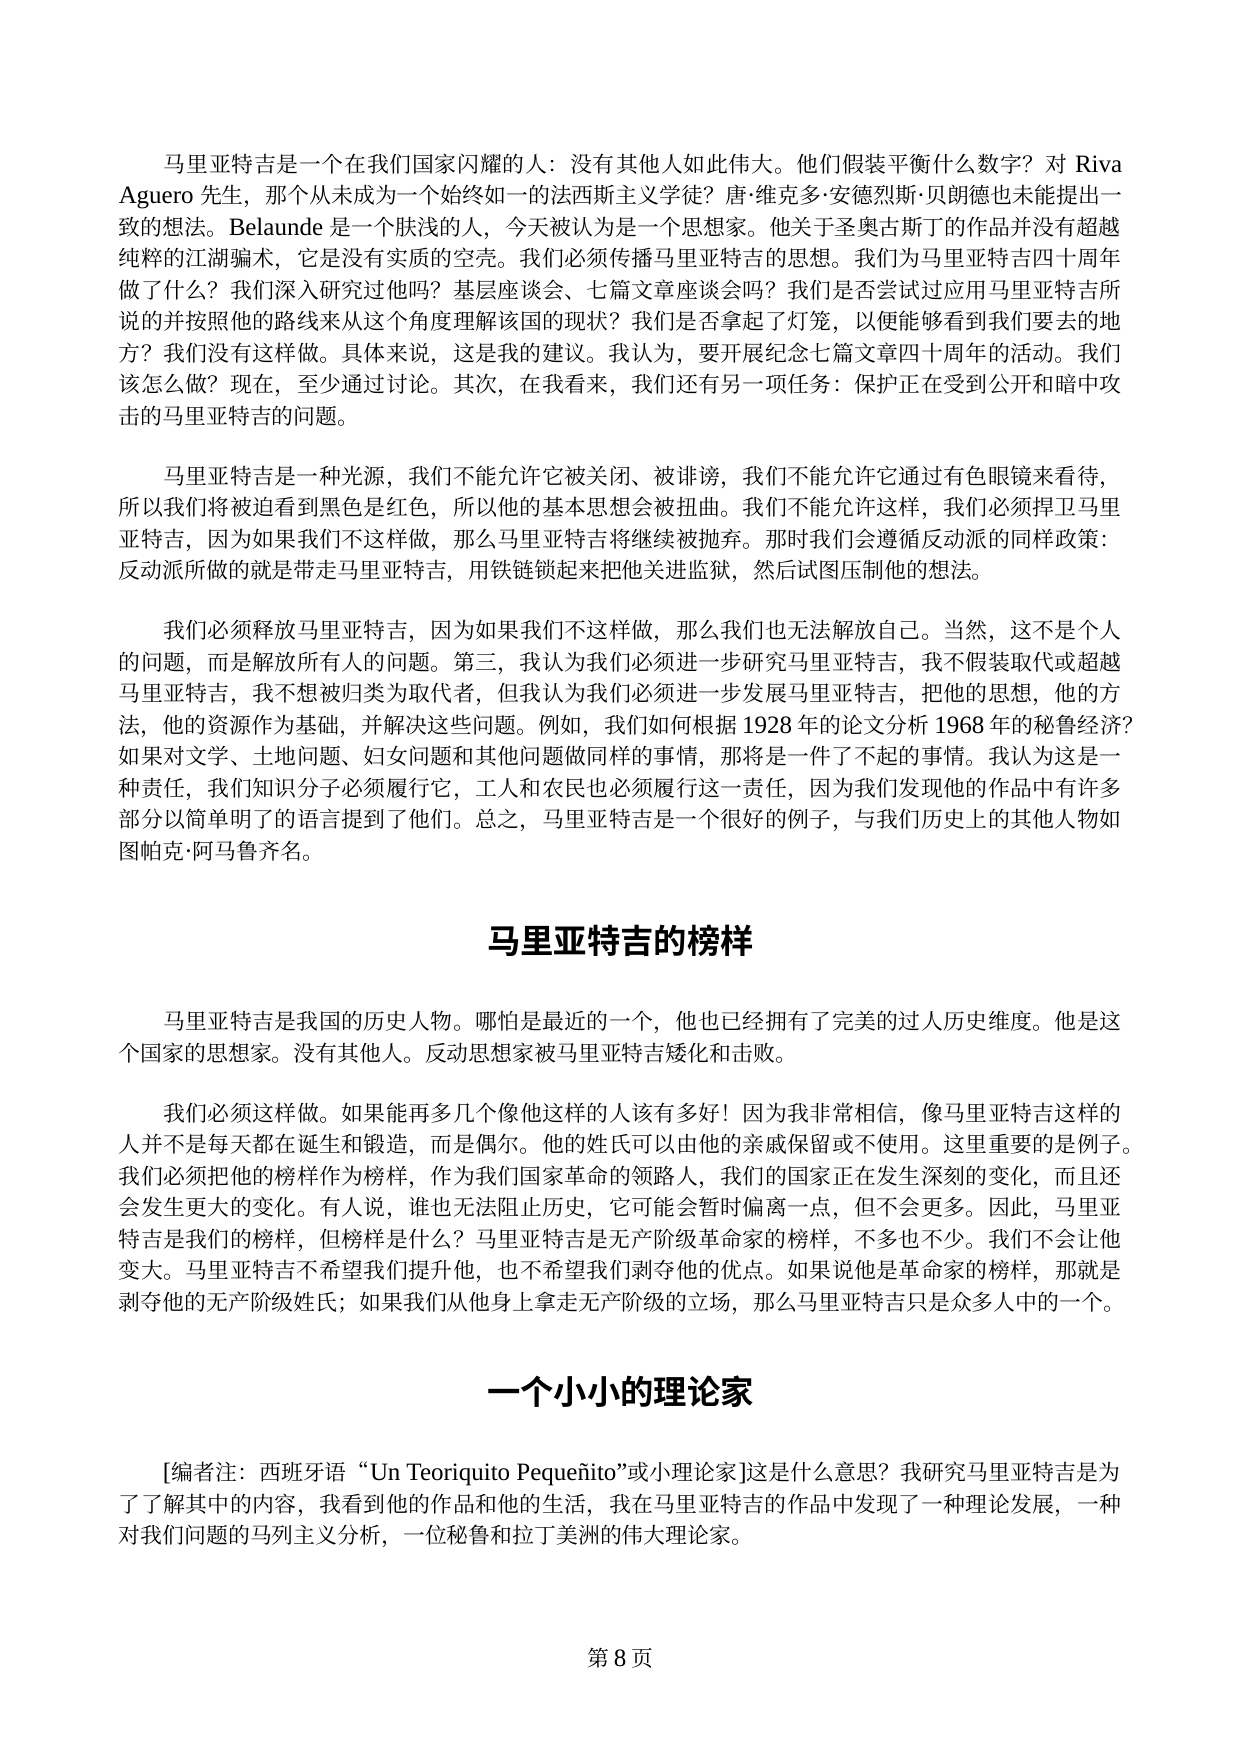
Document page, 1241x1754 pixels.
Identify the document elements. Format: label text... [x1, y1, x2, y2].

subtitle 一个小小的理论家 [118, 1366, 1122, 1414]
text 我们必须释放马里亚特吉，因为如果我们不这样做，那么我们也无法解放自己。当然，这不是个人的问题，而是解放所有人的问题。第三，我认为我们必须进一步研究马里亚特吉，我不假装取代或超越马里亚特吉，我不想被归类为取代者，但我认为我们必须进一步发展马里亚特吉，把他的思想，他的方法，他的资源作为基础，并解决这些问题。例如，我们如何根据1928年的论文分析1968年的秘鲁经济？如果对文学、土地问题、妇女问题和其他问题做同样的事情，那将是一件了不起的事情。我认为这是一种责任，我们知识分子必须履行它，工人和农民也必须履行这一责任，因为我们发现他的作品中有许多部分以简单明了的语言提到了他们。总之，马里亚特吉是一个很好的例子，与我们历史上的其他人物如图帕克·阿马鲁齐名。 [118, 614, 1122, 865]
text [编者注：西班牙语“Un Teoriquito Pequeñito”或小理论家]这是什么意思？我研究马里亚特吉是为了了解其中的内容，我看到他的作品和他的生活，我在马里亚特吉的作品中发现了一种理论发展，一种对我们问题的马列主义分析，一位秘鲁和拉丁美洲的伟大理论家。 [118, 1455, 1122, 1550]
text 马里亚特吉是一种光源，我们不能允许它被关闭、被诽谤，我们不能允许它通过有色眼镜来看待，所以我们将被迫看到黑色是红色，所以他的基本思想会被扭曲。我们不能允许这样，我们必须捍卫马里亚特吉，因为如果我们不这样做，那么马里亚特吉将继续被抛弃。那时我们会遵循反动派的同样政策：反动派所做的就是带走马里亚特吉，用铁链锁起来把他关进监狱，然后试图压制他的想法。 [118, 459, 1122, 585]
subtitle 马里亚特吉的榜样 [118, 915, 1122, 963]
text 我们必须这样做。如果能再多几个像他这样的人该有多好！因为我非常相信，像马里亚特吉这样的人并不是每天都在诞生和锻造，而是偶尔。他的姓氏可以由他的亲戚保留或不使用。这里重要的是例子。我们必须把他的榜样作为榜样，作为我们国家革命的领路人，我们的国家正在发生深刻的变化，而且还会发生更大的变化。有人说，谁也无法阻止历史，它可能会暂时偏离一点，但不会更多。因此，马里亚特吉是我们的榜样，但榜样是什么？马里亚特吉是无产阶级革命家的榜样，不多也不少。我们不会让他变大。马里亚特吉不希望我们提升他，也不希望我们剥夺他的优点。如果说他是革命家的榜样，那就是剥夺他的无产阶级姓氏；如果我们从他身上拿走无产阶级的立场，那么马里亚特吉只是众多人中的一个。 [118, 1096, 1122, 1316]
text 马里亚特吉是一个在我们国家闪耀的人：没有其他人如此伟大。他们假装平衡什么数字？对 Riva Aguero 先生，那个从未成为一个始终如一的法西斯主义学徒？唐·维克多·安德烈斯·贝朗德也未能提出一致的想法。Belaunde 是一个肤浅的人，今天被认为是一个思想家。他关于圣奥古斯丁的作品并没有超越纯粹的江湖骗术，它是没有实质的空壳。我们必须传播马里亚特吉的思想。我们为马里亚特吉四十周年做了什么？我们深入研究过他吗？基层座谈会、七篇文章座谈会吗？我们是否尝试过应用马里亚特吉所说的并按照他的路线来从这个角度理解该国的现状？我们是否拿起了灯笼，以便能够看到我们要去的地方？我们没有这样做。具体来说，这是我的建议。我认为，要开展纪念七篇文章四十周年的活动。我们该怎么做？现在，至少通过讨论。其次，在我看来，我们还有另一项任务：保护正在受到公开和暗中攻击的马里亚特吉的问题。 [118, 147, 1122, 430]
text 马里亚特吉是我国的历史人物。哪怕是最近的一个，他也已经拥有了完美的过人历史维度。他是这个国家的思想家。没有其他人。反动思想家被马里亚特吉矮化和击败。 [118, 1004, 1122, 1067]
